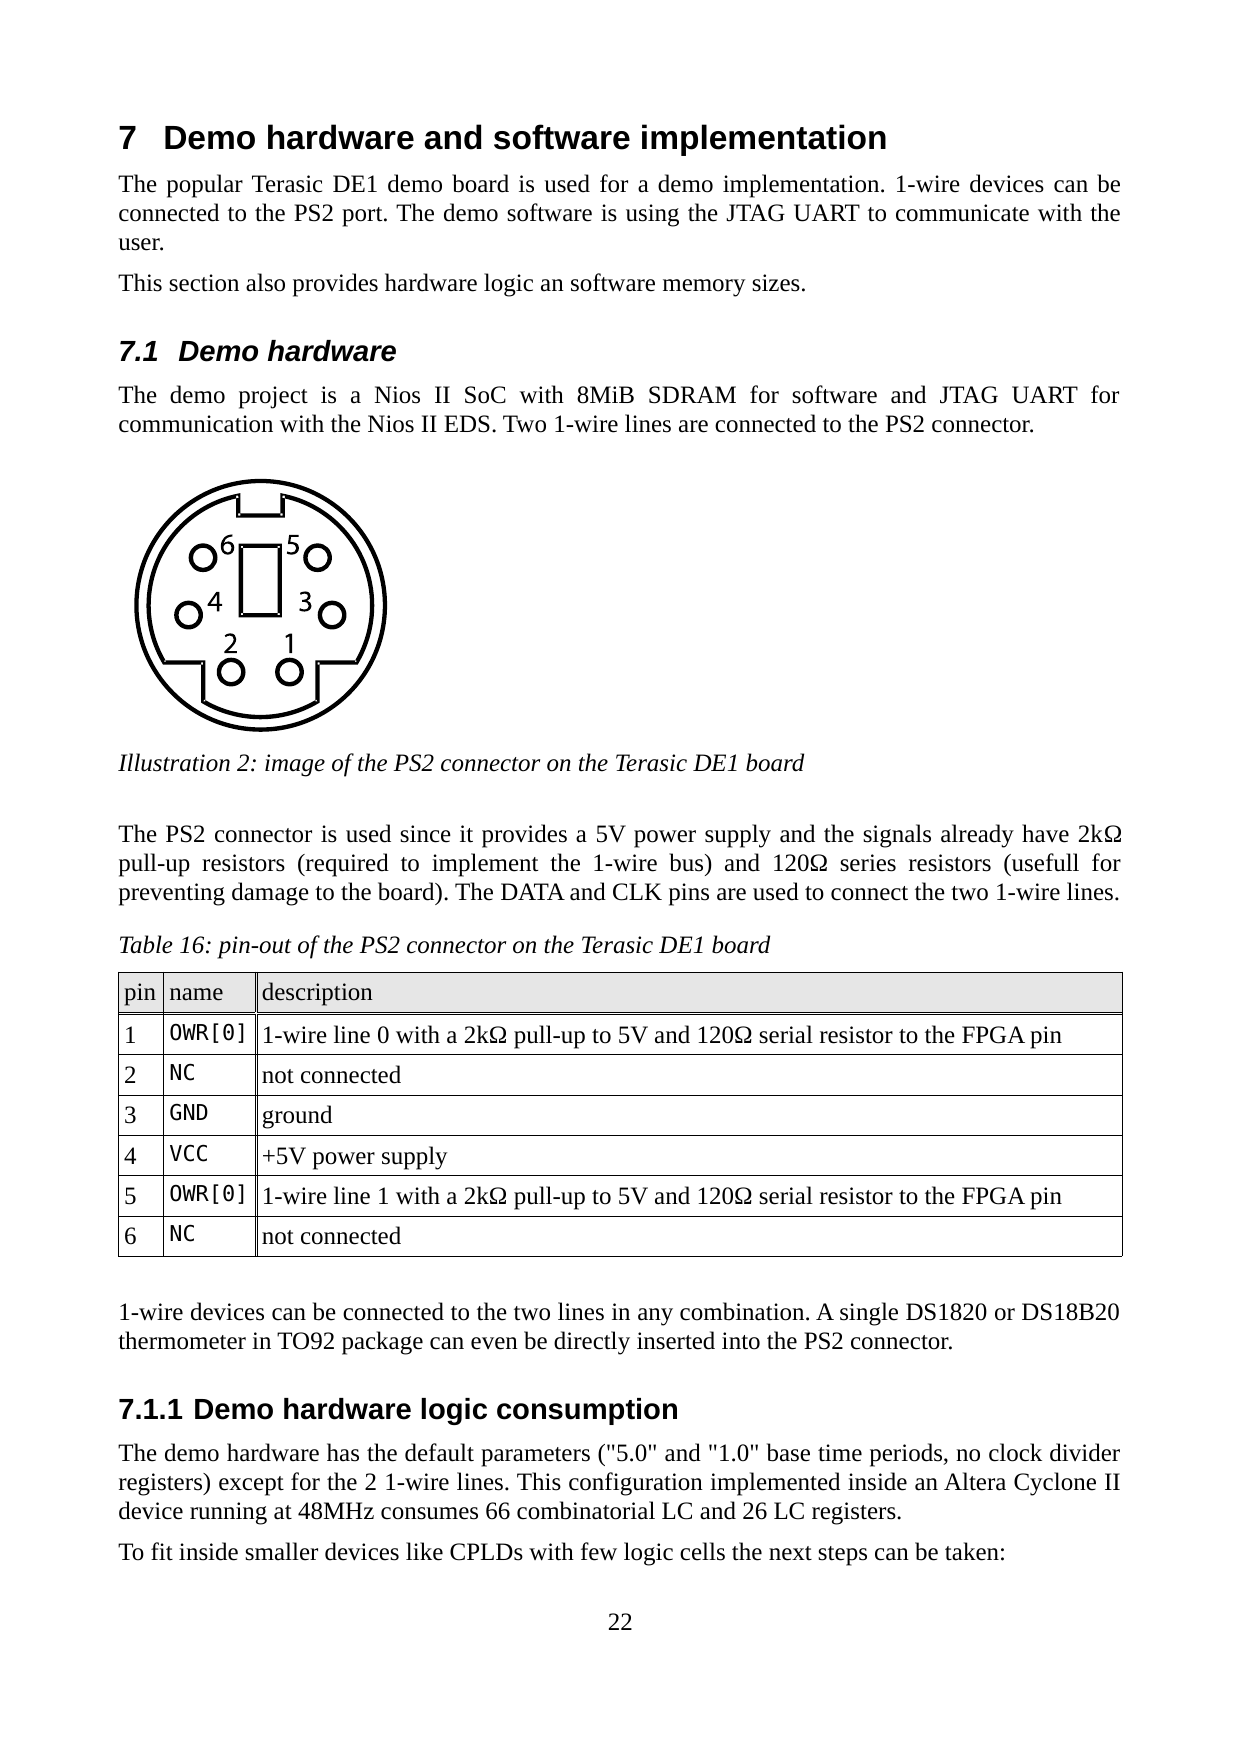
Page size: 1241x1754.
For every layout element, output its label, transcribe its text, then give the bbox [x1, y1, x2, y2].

text The demo project is a Nios II SoC with 8MiB SDRAM for software and JTAG UART for communication with the Nios II EDS. Two 1-wire lines are connected to the PS2 connector. [118, 380, 1122, 438]
table_cell 1 [119, 1015, 163, 1054]
table_cell not connected [258, 1217, 1122, 1256]
text This section also provides hardware logic an software memory sizes. [118, 268, 1122, 297]
subtitle Demo hardware and software implementation [118, 118, 1122, 157]
table_cell 1-wire line 1 with a 2kΩ pull-up to 5V and 120Ω serial resistor to the FPGA pin [258, 1176, 1122, 1216]
text The demo hardware has the default parameters ("5.0" and "1.0" base time periods, no clock divider registers) except for the 2 1-wire lines. This configuration implemented inside an Altera Cyclone II device running at 48MHz consumes 66 combinatorial LC and 26 LC registers. [118, 1438, 1122, 1524]
table_cell NC [164, 1217, 255, 1256]
table_cell +5V power supply [258, 1136, 1122, 1175]
table_header name [164, 973, 255, 1012]
table_cell 5 [119, 1176, 163, 1216]
text To fit inside smaller devices like CPLDs with few logic cells the next steps can be taken: [118, 1537, 1122, 1566]
subtitle Demo hardware [118, 334, 1122, 368]
table_cell 4 [119, 1136, 163, 1175]
text Illustration 2: image of the PS2 connector on the Terasic DE1 board [118, 463, 1122, 776]
table_cell 6 [119, 1217, 163, 1256]
table_cell 2 [119, 1055, 163, 1095]
table_cell GND [164, 1096, 255, 1135]
table_cell ground [258, 1096, 1122, 1135]
text Table 16: pin-out of the PS2 connector on the Terasic DE1 board [118, 930, 1122, 959]
text 1-wire devices can be connected to the two lines in any combination. A single DS1820 or DS18B20 thermometer in TO92 package can even be directly inserted into the PS2 connector. [118, 1297, 1122, 1355]
table_cell NC [164, 1055, 255, 1095]
table_cell VCC [164, 1136, 255, 1175]
table_cell not connected [258, 1055, 1122, 1095]
text The popular Terasic DE1 demo board is used for a demo implementation. 1-wire devices can be connected to the PS2 port. The demo software is using the JTAG UART to communicate with the user. [118, 169, 1122, 256]
text The PS2 connector is used since it provides a 5V power supply and the signals already have 2kΩ pull-up resistors (required to implement the 1-wire bus) and 120Ω series resistors (usefull for preventing damage to the board). The DATA and CLK pins are used to connect the two 1-wire lines. [118, 819, 1122, 905]
table_header pin [119, 973, 163, 1012]
table_cell OWR[0] [164, 1176, 255, 1216]
table_cell OWR[0] [164, 1015, 255, 1054]
table_cell 3 [119, 1096, 163, 1135]
table_header description [258, 973, 1122, 1012]
subtitle Demo hardware logic consumption [118, 1392, 1122, 1426]
table_cell 1-wire line 0 with a 2kΩ pull-up to 5V and 120Ω serial resistor to the FPGA pin [258, 1015, 1122, 1054]
